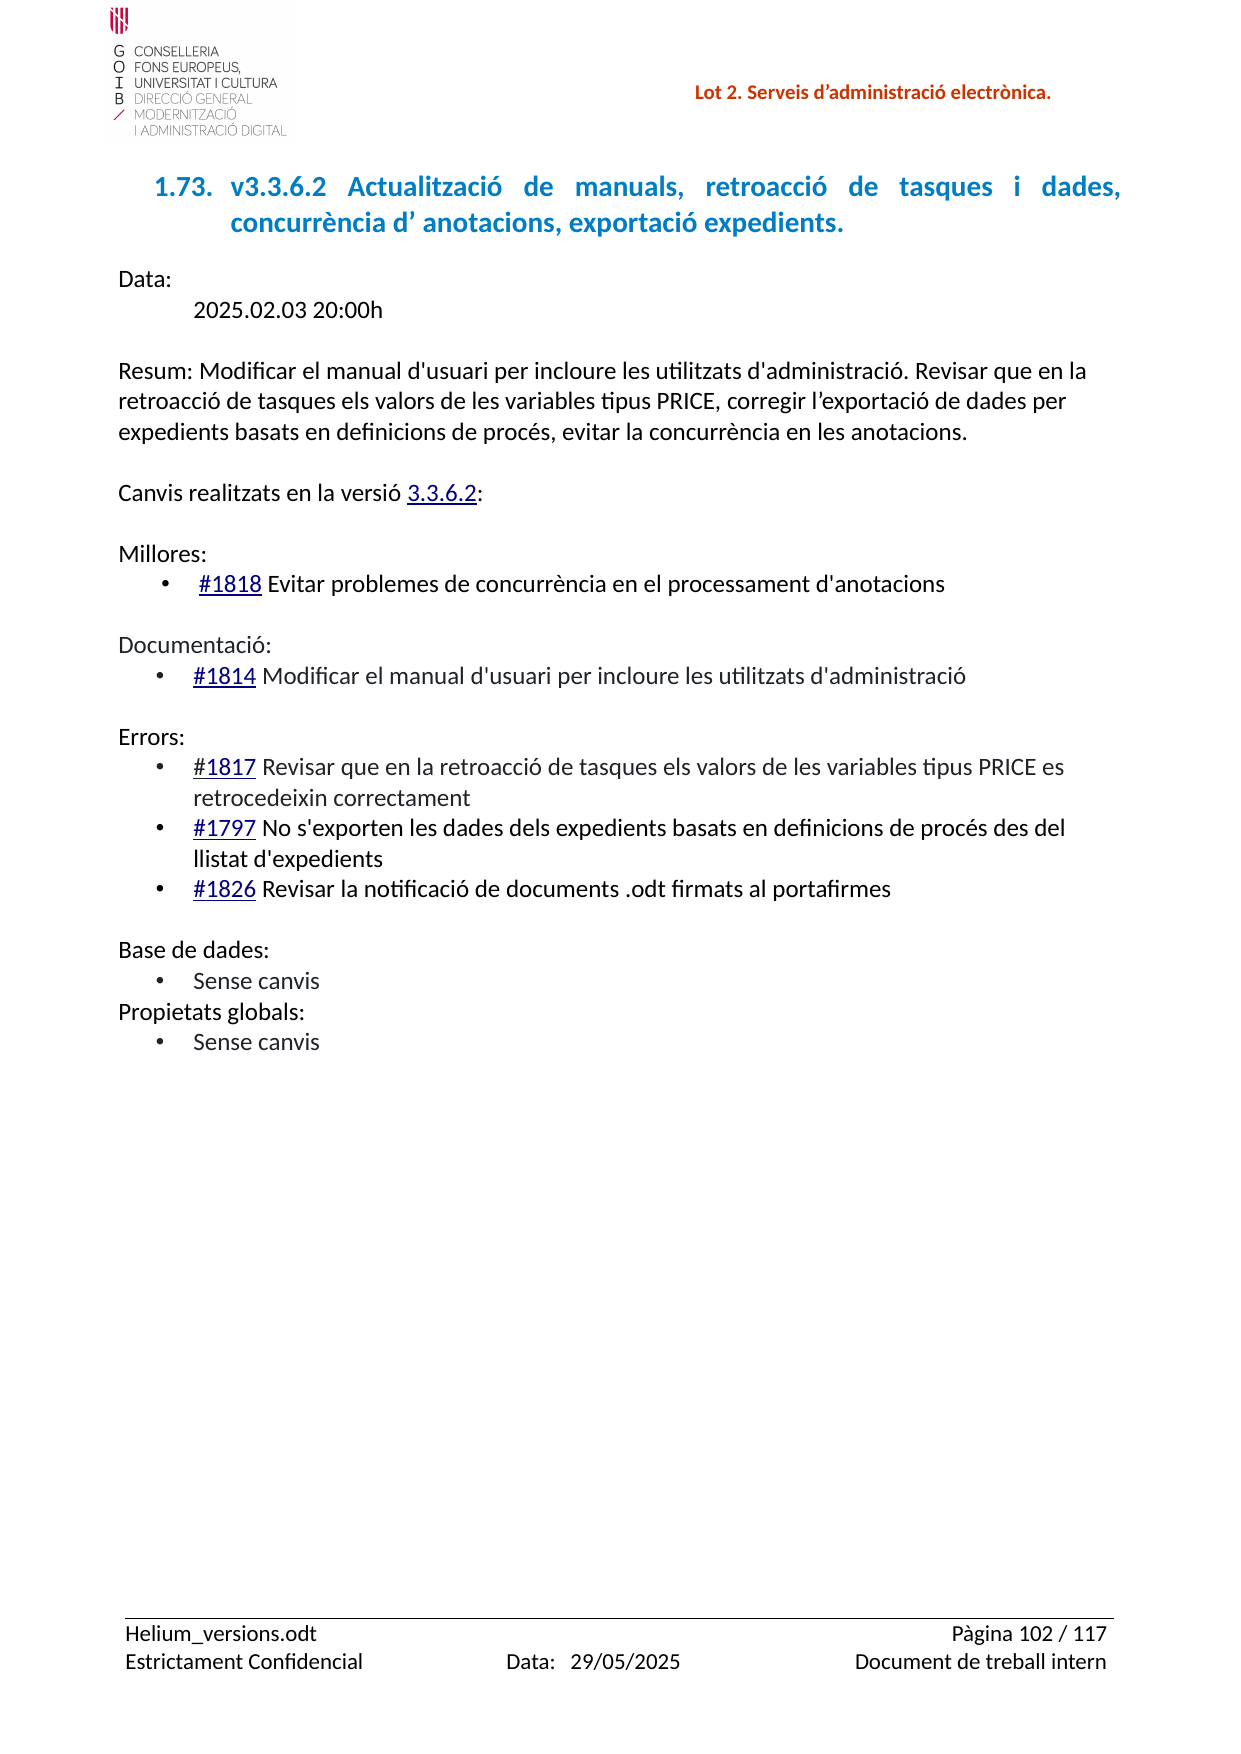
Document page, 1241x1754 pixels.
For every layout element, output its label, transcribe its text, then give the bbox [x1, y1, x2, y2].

text Data: [118, 263, 1122, 294]
list Sense canvis [156, 1026, 1122, 1057]
text Canvis realitzats en la versió 3.3.6.2: [118, 477, 1122, 507]
list #1818 Evitar problemes de concurrència en el processament d'anotacions [161, 568, 1122, 599]
list #1814 Modificar el manual d'usuari per incloure les utilitzats d'administració [156, 660, 1122, 691]
text Resum: Modificar el manual d'usuari per incloure les utilitzats d'administració. Revisar que en la retroacció de tasques els valors de les variables tipus PRICE, corregir l’exportació de dades per expedients basats en definicions de procés, evitar la concurrència en les anotacions. [118, 355, 1122, 446]
text Propietats globals: [118, 996, 1122, 1026]
list #1817 Revisar que en la retroacció de tasques els valors de les variables tipus PRICE es retrocedeixin correctament [156, 752, 1122, 813]
text 2025.02.03 20:00h [118, 294, 1122, 324]
text Base de dades: [118, 935, 1122, 965]
text Millores: [118, 538, 1122, 568]
text Documentació: [118, 629, 1122, 660]
text Errors: [118, 721, 1122, 752]
list #1797 No s'exporten les dades dels expedients basats en definicions de procés des del llistat d'expedients [156, 813, 1122, 874]
list #1826 Revisar la notificació de documents .odt firmats al portafirmes [156, 874, 1122, 904]
picture [100, 0, 297, 144]
list Sense canvis [156, 965, 1122, 996]
subtitle v3.3.6.2 Actualització de manuals, retroacció de tasques i dades, concurrència d’ anotacions, exportació expedients. [153, 168, 1122, 239]
